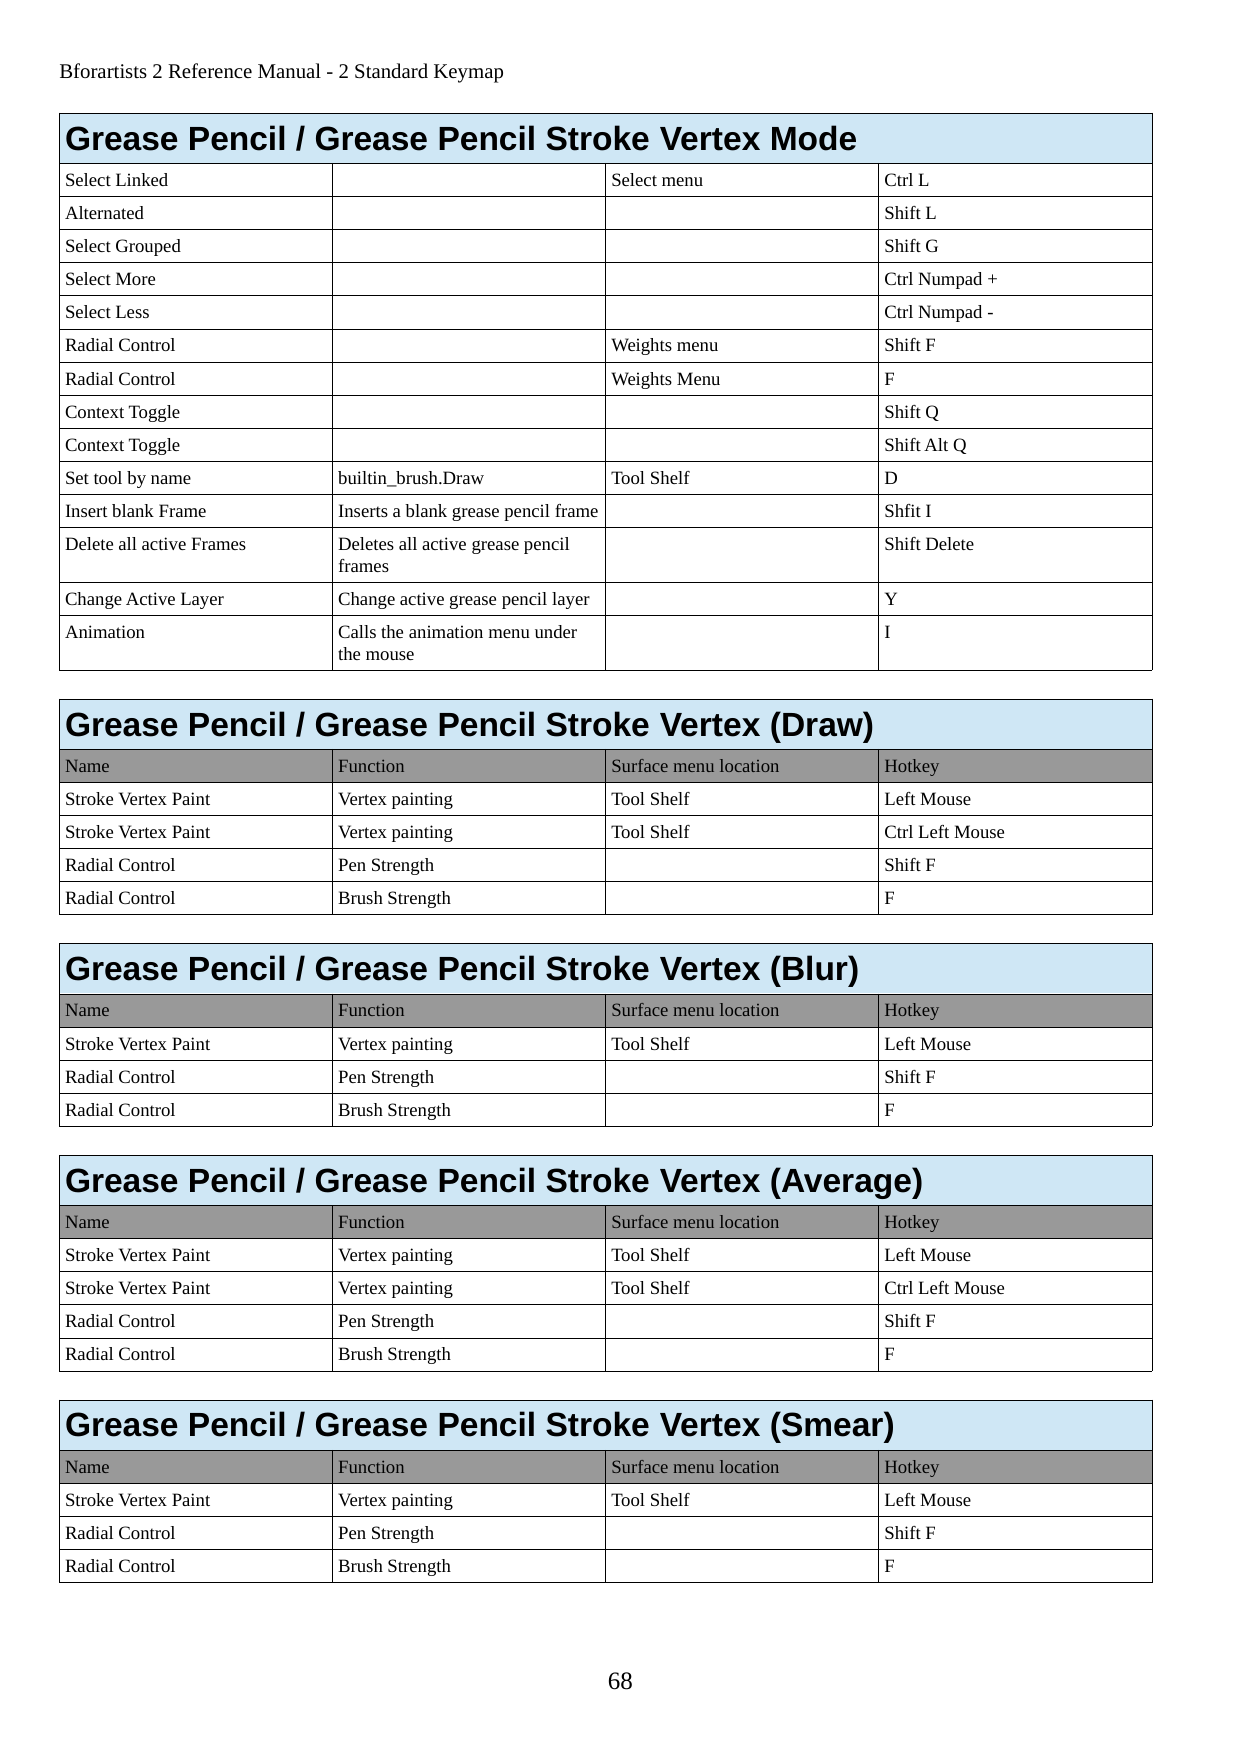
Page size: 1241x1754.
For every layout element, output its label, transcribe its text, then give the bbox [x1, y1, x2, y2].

table_cell Radial Control [60, 1094, 332, 1126]
table_cell [333, 363, 605, 395]
table_cell Calls the animation menu under the mouse [333, 616, 605, 670]
table_cell Radial Control [60, 1305, 332, 1337]
table_cell Radial Control [60, 330, 332, 362]
table_cell Name [60, 1451, 332, 1483]
table_cell Delete all active Frames [60, 528, 332, 582]
table_cell F [879, 1550, 1152, 1582]
table_cell Shfit I [879, 495, 1152, 527]
table_cell Tool Shelf [606, 1239, 878, 1271]
table_cell Select Grouped [60, 230, 332, 262]
table_cell Vertex painting [333, 1239, 605, 1271]
table_cell Left Mouse [879, 1028, 1152, 1060]
table_cell [606, 396, 878, 428]
table_cell [606, 1550, 878, 1582]
table_cell Name [60, 1206, 332, 1238]
table_cell Tool Shelf [606, 783, 878, 815]
table_cell [606, 1305, 878, 1337]
table_cell Name [60, 995, 332, 1027]
table_cell Stroke Vertex Paint [60, 816, 332, 848]
table_cell Vertex painting [333, 783, 605, 815]
table_cell Stroke Vertex Paint [60, 783, 332, 815]
table_cell F [879, 1094, 1152, 1126]
table_cell [333, 429, 605, 461]
table_cell Select More [60, 263, 332, 295]
table_cell Radial Control [60, 363, 332, 395]
table_cell Select Linked [60, 164, 332, 196]
table_cell [606, 197, 878, 229]
table_cell Surface menu location [606, 995, 878, 1027]
table_cell Shift F [879, 1517, 1152, 1549]
table_cell Y [879, 583, 1152, 615]
table_cell Tool Shelf [606, 1484, 878, 1516]
table_cell [606, 1061, 878, 1093]
table_cell [606, 882, 878, 914]
table_cell Pen Strength [333, 1305, 605, 1337]
table_cell Shift F [879, 1305, 1152, 1337]
table_cell Weights Menu [606, 363, 878, 395]
table_cell Ctrl Left Mouse [879, 1272, 1152, 1304]
table_cell Shift Delete [879, 528, 1152, 582]
table_cell Function [333, 750, 605, 782]
table_cell Stroke Vertex Paint [60, 1028, 332, 1060]
table_cell Tool Shelf [606, 816, 878, 848]
table_cell Animation [60, 616, 332, 670]
table_cell Brush Strength [333, 1550, 605, 1582]
table_cell Select menu [606, 164, 878, 196]
table_cell [333, 164, 605, 196]
table_cell [606, 528, 878, 582]
table_cell builtin_brush.Draw [333, 462, 605, 494]
table_cell Radial Control [60, 1517, 332, 1549]
table_header Grease Pencil / Grease Pencil Stroke Vertex (Average) [60, 1156, 1152, 1205]
table_cell Inserts a blank grease pencil frame [333, 495, 605, 527]
table_cell Left Mouse [879, 1484, 1152, 1516]
table_cell [606, 429, 878, 461]
table_cell [333, 396, 605, 428]
table_header Grease Pencil / Grease Pencil Stroke Vertex Mode [60, 114, 1152, 163]
table_cell Hotkey [879, 1206, 1152, 1238]
table_cell F [879, 1339, 1152, 1371]
table_cell [333, 230, 605, 262]
table_cell Radial Control [60, 1061, 332, 1093]
table_cell Insert blank Frame [60, 495, 332, 527]
table_cell Brush Strength [333, 882, 605, 914]
table_cell Weights menu [606, 330, 878, 362]
table_cell Pen Strength [333, 849, 605, 881]
table_cell [606, 263, 878, 295]
table_cell [606, 296, 878, 328]
table_cell Deletes all active grease pencil frames [333, 528, 605, 582]
table_cell [606, 616, 878, 670]
table_cell Shift F [879, 849, 1152, 881]
table_cell Function [333, 995, 605, 1027]
table_cell [606, 1517, 878, 1549]
table_cell [333, 330, 605, 362]
table_cell D [879, 462, 1152, 494]
table_cell [606, 583, 878, 615]
table_cell [333, 263, 605, 295]
table_cell [606, 1094, 878, 1126]
table_cell Shift Alt Q [879, 429, 1152, 461]
table_cell Hotkey [879, 1451, 1152, 1483]
table_cell Change Active Layer [60, 583, 332, 615]
table_cell Function [333, 1451, 605, 1483]
table_cell [606, 495, 878, 527]
table_cell Vertex painting [333, 816, 605, 848]
table_cell F [879, 363, 1152, 395]
table_cell Function [333, 1206, 605, 1238]
table_cell Ctrl Numpad + [879, 263, 1152, 295]
table_cell Radial Control [60, 849, 332, 881]
table_cell Tool Shelf [606, 1028, 878, 1060]
table_cell Context Toggle [60, 396, 332, 428]
table_cell Change active grease pencil layer [333, 583, 605, 615]
table_cell Brush Strength [333, 1339, 605, 1371]
table_cell [606, 1339, 878, 1371]
table_cell Radial Control [60, 1339, 332, 1371]
table_cell F [879, 882, 1152, 914]
table_cell Left Mouse [879, 1239, 1152, 1271]
table_cell Pen Strength [333, 1517, 605, 1549]
table_header Grease Pencil / Grease Pencil Stroke Vertex (Blur) [60, 944, 1152, 993]
table_cell [333, 197, 605, 229]
table_cell Left Mouse [879, 783, 1152, 815]
table_cell Shift F [879, 330, 1152, 362]
table_cell Radial Control [60, 882, 332, 914]
table_cell Vertex painting [333, 1272, 605, 1304]
table_cell Surface menu location [606, 1451, 878, 1483]
table_cell Set tool by name [60, 462, 332, 494]
table_cell Brush Strength [333, 1094, 605, 1126]
table_cell Shift F [879, 1061, 1152, 1093]
table_header Grease Pencil / Grease Pencil Stroke Vertex (Smear) [60, 1401, 1152, 1450]
table_cell [333, 296, 605, 328]
table_cell Stroke Vertex Paint [60, 1239, 332, 1271]
table_cell Context Toggle [60, 429, 332, 461]
table_cell Radial Control [60, 1550, 332, 1582]
table_cell Shift Q [879, 396, 1152, 428]
table_cell Ctrl Left Mouse [879, 816, 1152, 848]
table_cell Shift G [879, 230, 1152, 262]
table_cell Hotkey [879, 750, 1152, 782]
table_cell Ctrl Numpad - [879, 296, 1152, 328]
table_cell Stroke Vertex Paint [60, 1272, 332, 1304]
table_cell [606, 230, 878, 262]
table_cell Tool Shelf [606, 1272, 878, 1304]
table_cell Tool Shelf [606, 462, 878, 494]
table_cell Vertex painting [333, 1484, 605, 1516]
table_cell Surface menu location [606, 750, 878, 782]
table_cell I [879, 616, 1152, 670]
table_cell [606, 849, 878, 881]
table_cell Alternated [60, 197, 332, 229]
table_cell Hotkey [879, 995, 1152, 1027]
table_cell Select Less [60, 296, 332, 328]
table_header Grease Pencil / Grease Pencil Stroke Vertex (Draw) [60, 700, 1152, 749]
table_cell Name [60, 750, 332, 782]
table_cell Ctrl L [879, 164, 1152, 196]
table_cell Stroke Vertex Paint [60, 1484, 332, 1516]
table_cell Vertex painting [333, 1028, 605, 1060]
table_cell Pen Strength [333, 1061, 605, 1093]
table_cell Surface menu location [606, 1206, 878, 1238]
table_cell Shift L [879, 197, 1152, 229]
